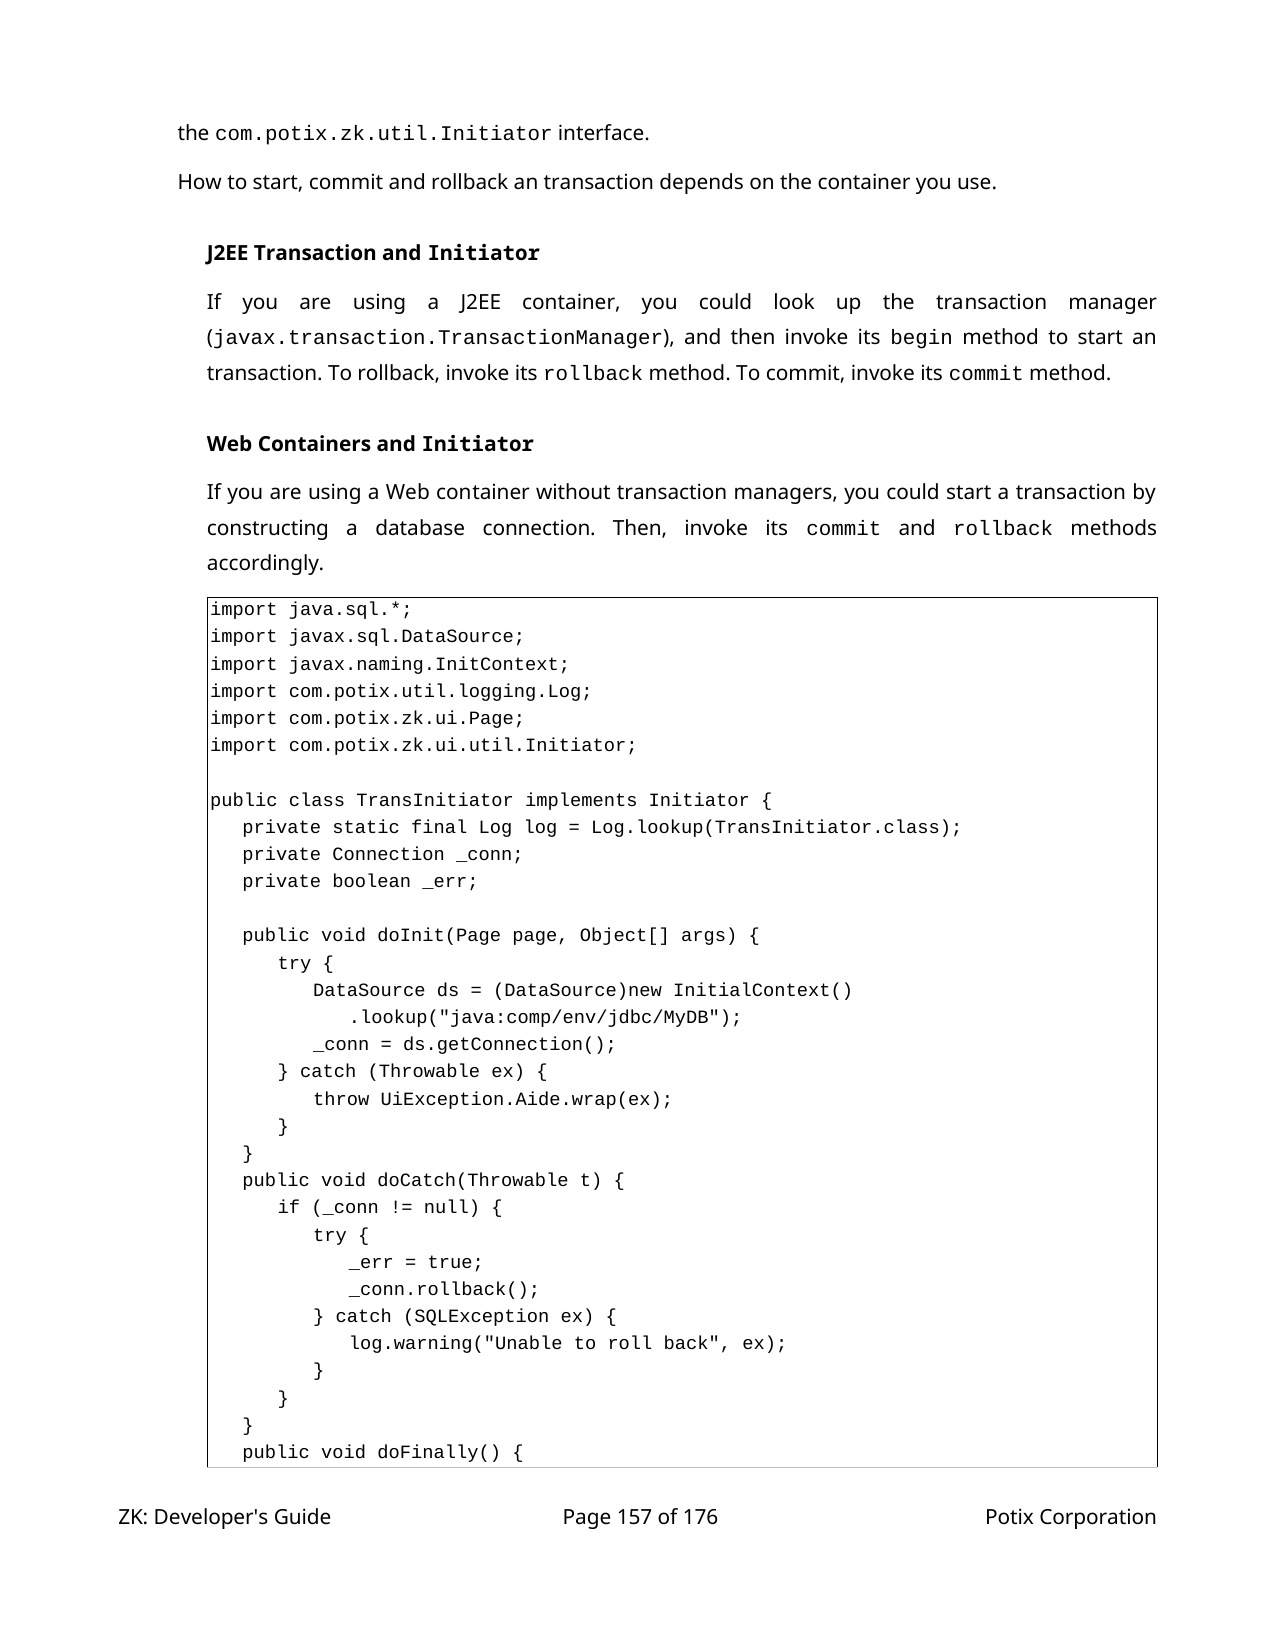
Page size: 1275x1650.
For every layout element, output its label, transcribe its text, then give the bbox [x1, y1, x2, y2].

text the com.potix.zk.util.Initiator interface. [177, 118, 1157, 147]
text throw UiException.Aide.wrap(ex); [208, 1086, 1157, 1111]
text } [208, 1386, 1157, 1410]
text DataSource ds = (DataSource)new InitialContext() [208, 978, 1157, 1002]
text try { [208, 1222, 1157, 1247]
text import com.potix.util.logging.Log; [208, 679, 1157, 703]
subtitle J2EE Transaction and Initiator [207, 238, 1157, 266]
text _err = true; [208, 1249, 1157, 1274]
text if (_conn != null) { [208, 1195, 1157, 1219]
text public void doFinally() { [208, 1440, 1157, 1467]
text import java.sql.*; [208, 598, 1157, 621]
text private boolean _err; [208, 869, 1157, 893]
text How to start, commit and rollback an transaction depends on the container you use. [177, 167, 1157, 196]
text } catch (SQLException ex) { [208, 1304, 1157, 1328]
text .lookup("java:comp/env/jdbc/MyDB"); [208, 1005, 1157, 1029]
text public void doCatch(Throwable t) { [208, 1168, 1157, 1192]
text import javax.naming.InitContext; [208, 651, 1157, 676]
text log.warning("Unable to roll back", ex); [208, 1331, 1157, 1355]
text } [208, 1358, 1157, 1383]
text import com.potix.zk.ui.Page; [208, 706, 1157, 730]
text _conn = ds.getConnection(); [208, 1032, 1157, 1056]
subtitle Web Containers and Initiator [207, 429, 1157, 457]
text private static final Log log = Log.lookup(TransInitiator.class); [208, 814, 1157, 839]
text import javax.sql.DataSource; [208, 624, 1157, 648]
text If you are using a J2EE container, you could look up the transaction manager (javax.transaction.TransactionManager), and then invoke its begin method to start an transaction. To rollback, invoke its rollback method. To commit, invoke its commit method. [207, 287, 1157, 386]
text } [208, 1141, 1157, 1165]
text private Connection _conn; [208, 842, 1157, 866]
text _conn.rollback(); [208, 1277, 1157, 1301]
text public void doInit(Page page, Object[] args) { [208, 923, 1157, 948]
text try { [208, 951, 1157, 975]
text If you are using a Web container without transaction managers, you could start a transaction by constructing a database connection. Then, invoke its commit and rollback methods accordingly. [207, 477, 1157, 576]
text public class TransInitiator implements Initiator { [208, 787, 1157, 812]
text } [208, 1413, 1157, 1437]
text } [208, 1114, 1157, 1138]
text import com.potix.zk.ui.util.Initiator; [208, 733, 1157, 757]
text } catch (Throwable ex) { [208, 1059, 1157, 1083]
